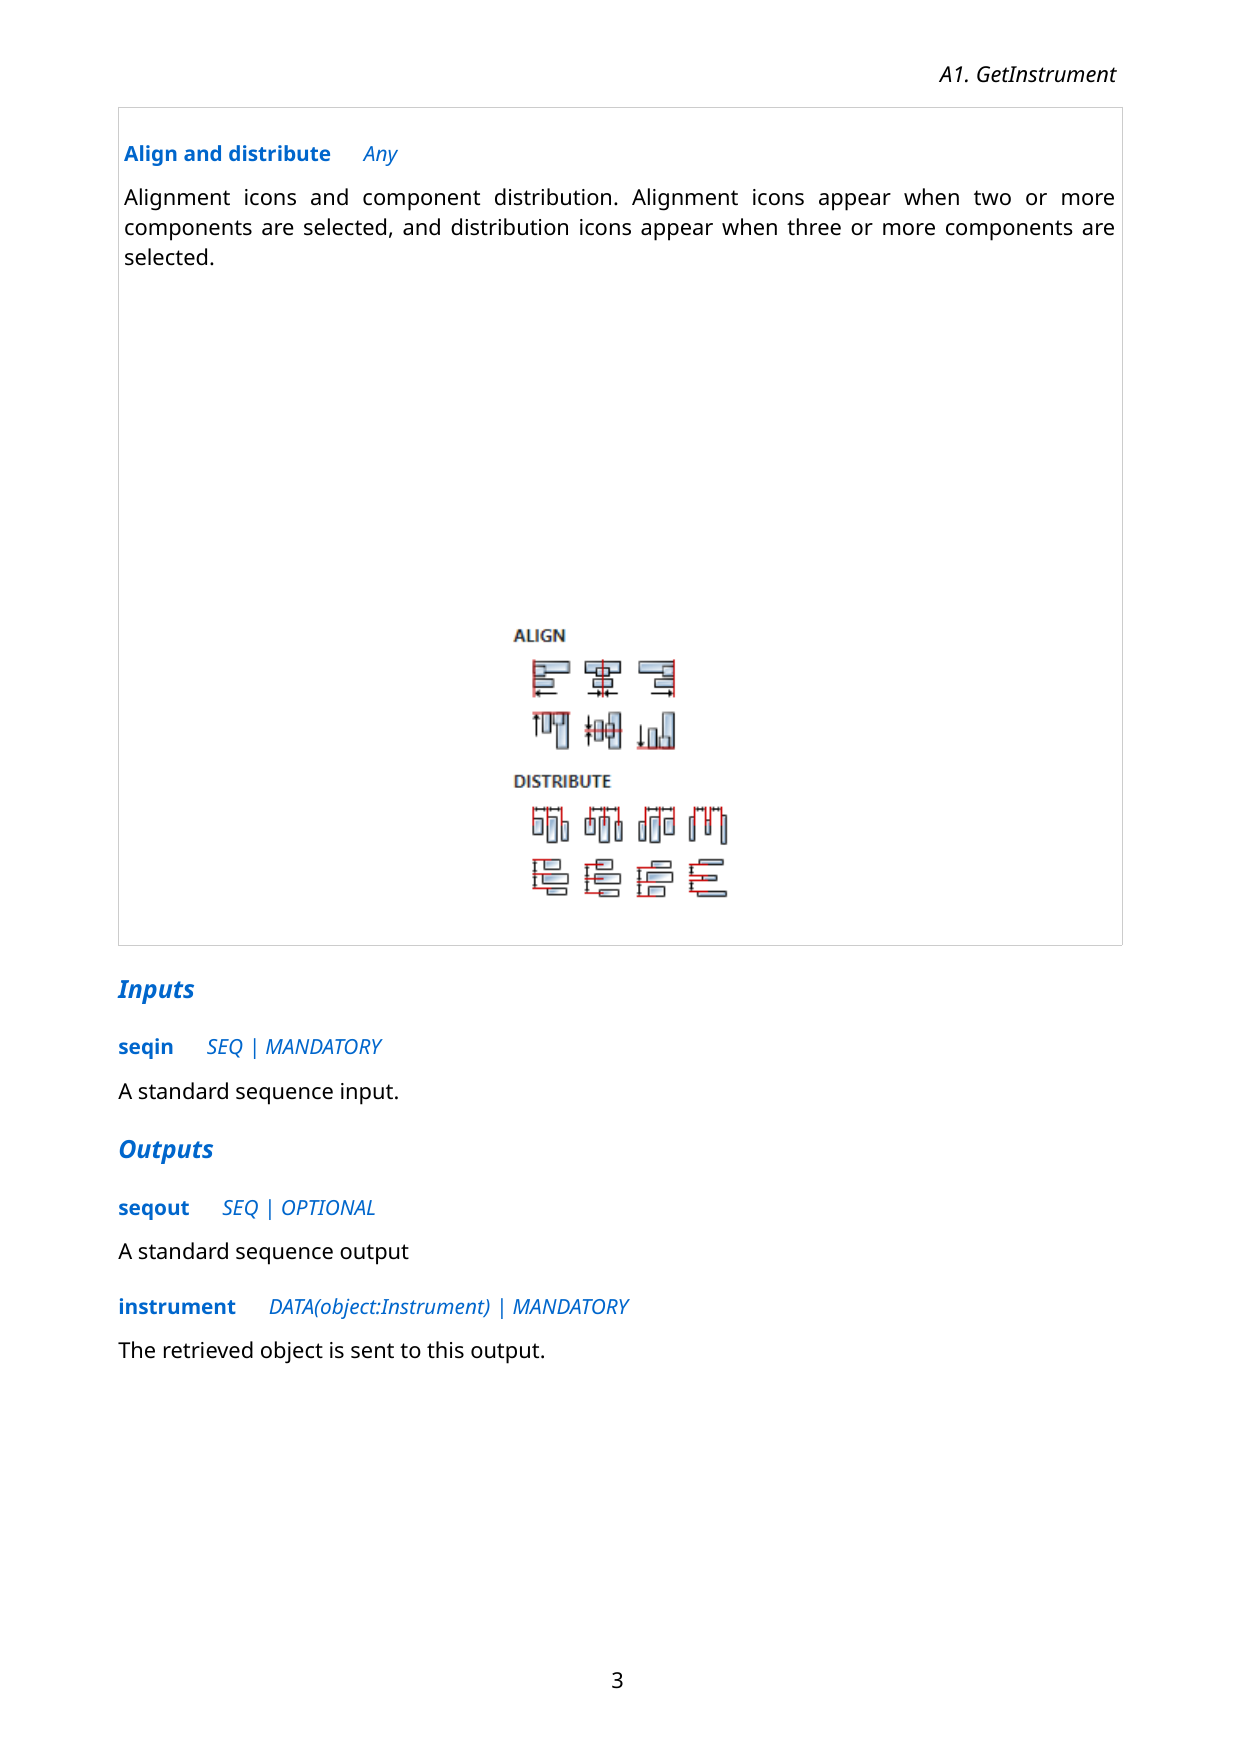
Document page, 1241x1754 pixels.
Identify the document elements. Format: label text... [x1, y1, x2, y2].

picture [490, 620, 750, 910]
subtitle Outputs [118, 1132, 1122, 1166]
text A standard sequence input. [118, 1076, 1122, 1105]
subtitle Inputs [118, 972, 1122, 1006]
table_cell [119, 910, 1122, 945]
table_cell Align and distribute Any Alignment icons and component distribution. Alignment icons appear when two or more components are selected, and distribution icons appear when three or more components are selected. [119, 108, 1122, 909]
subtitle seqout SEQ | OPTIONAL [118, 1193, 1122, 1221]
subtitle instrument DATA(object:Instrument) | MANDATORY [118, 1292, 1122, 1321]
subtitle seqin SEQ | MANDATORY [118, 1032, 1122, 1061]
text The retrieved object is sent to this output. [118, 1335, 1122, 1365]
text A standard sequence output [118, 1236, 1122, 1266]
